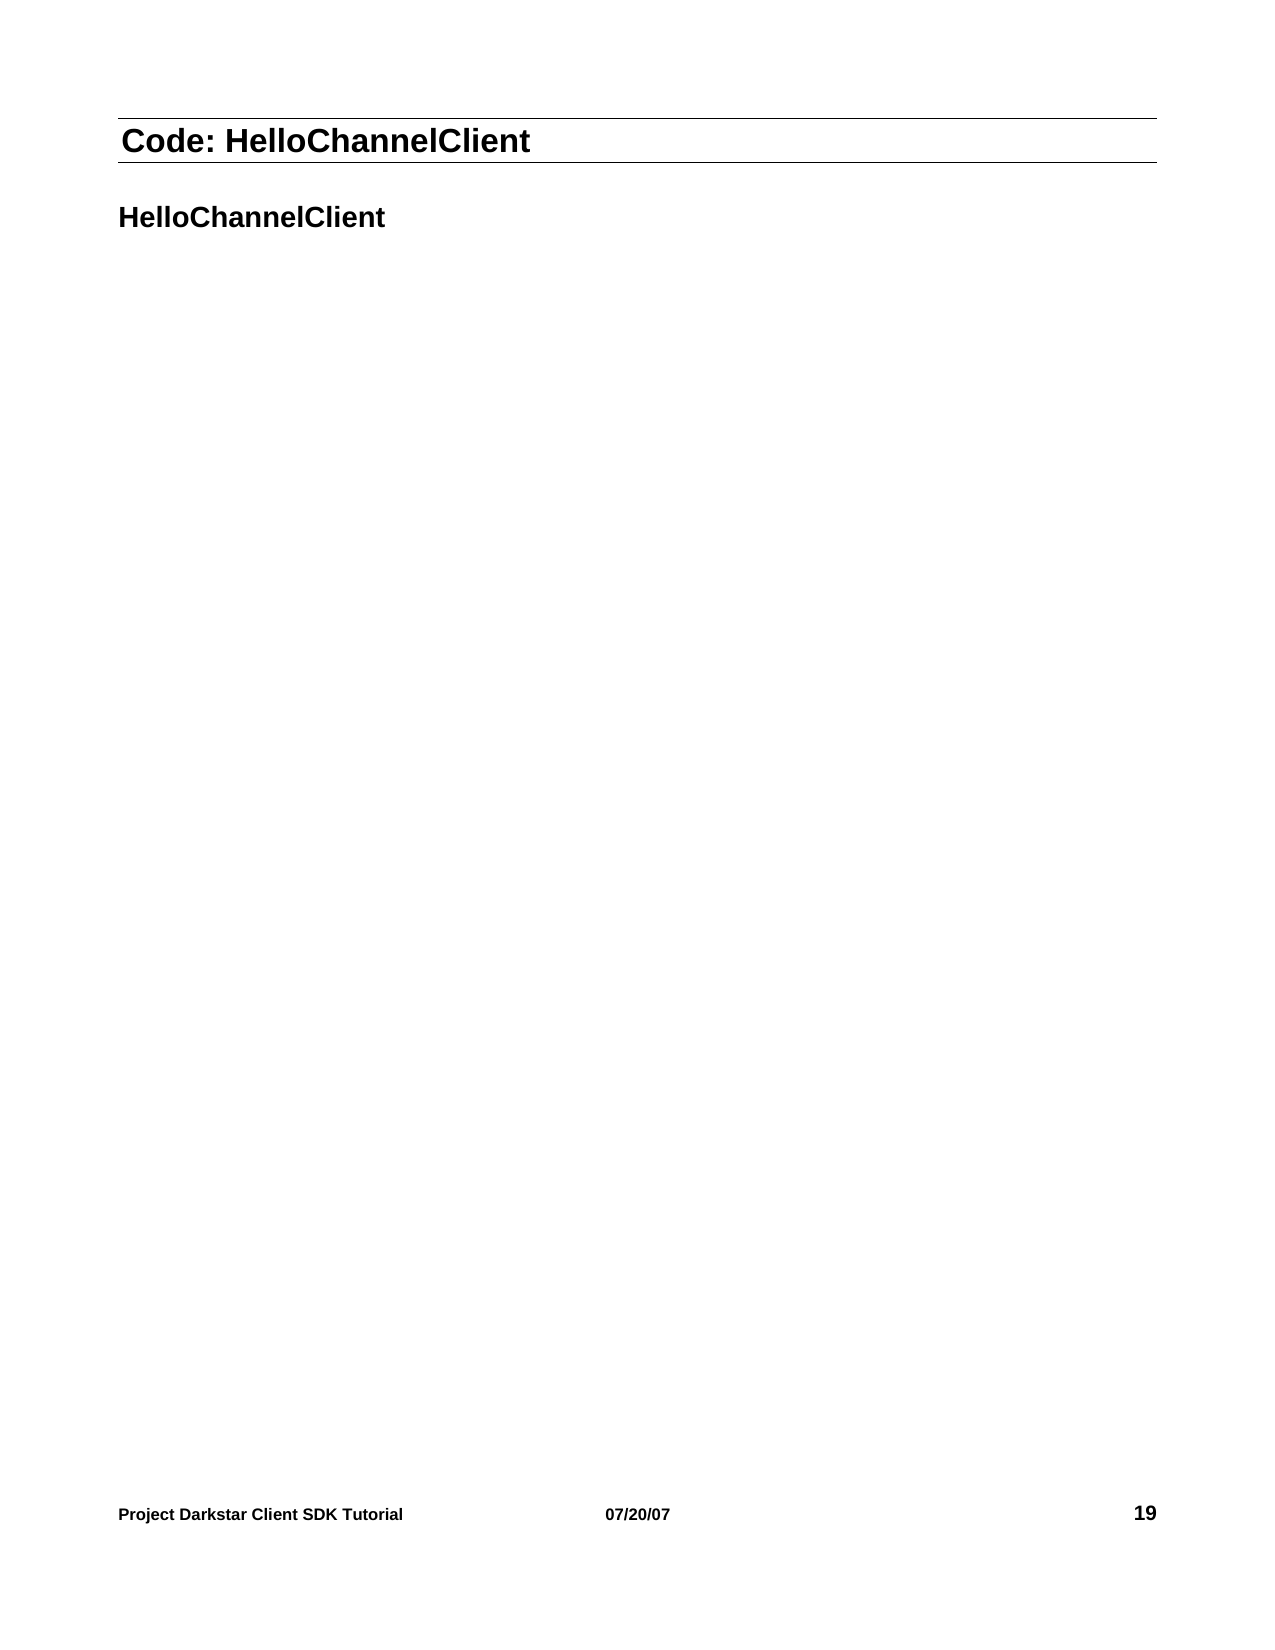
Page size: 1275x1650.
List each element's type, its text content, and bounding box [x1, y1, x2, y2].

subtitle Code: HelloChannelClient [118, 119, 1157, 162]
subtitle HelloChannelClient [118, 201, 1157, 234]
